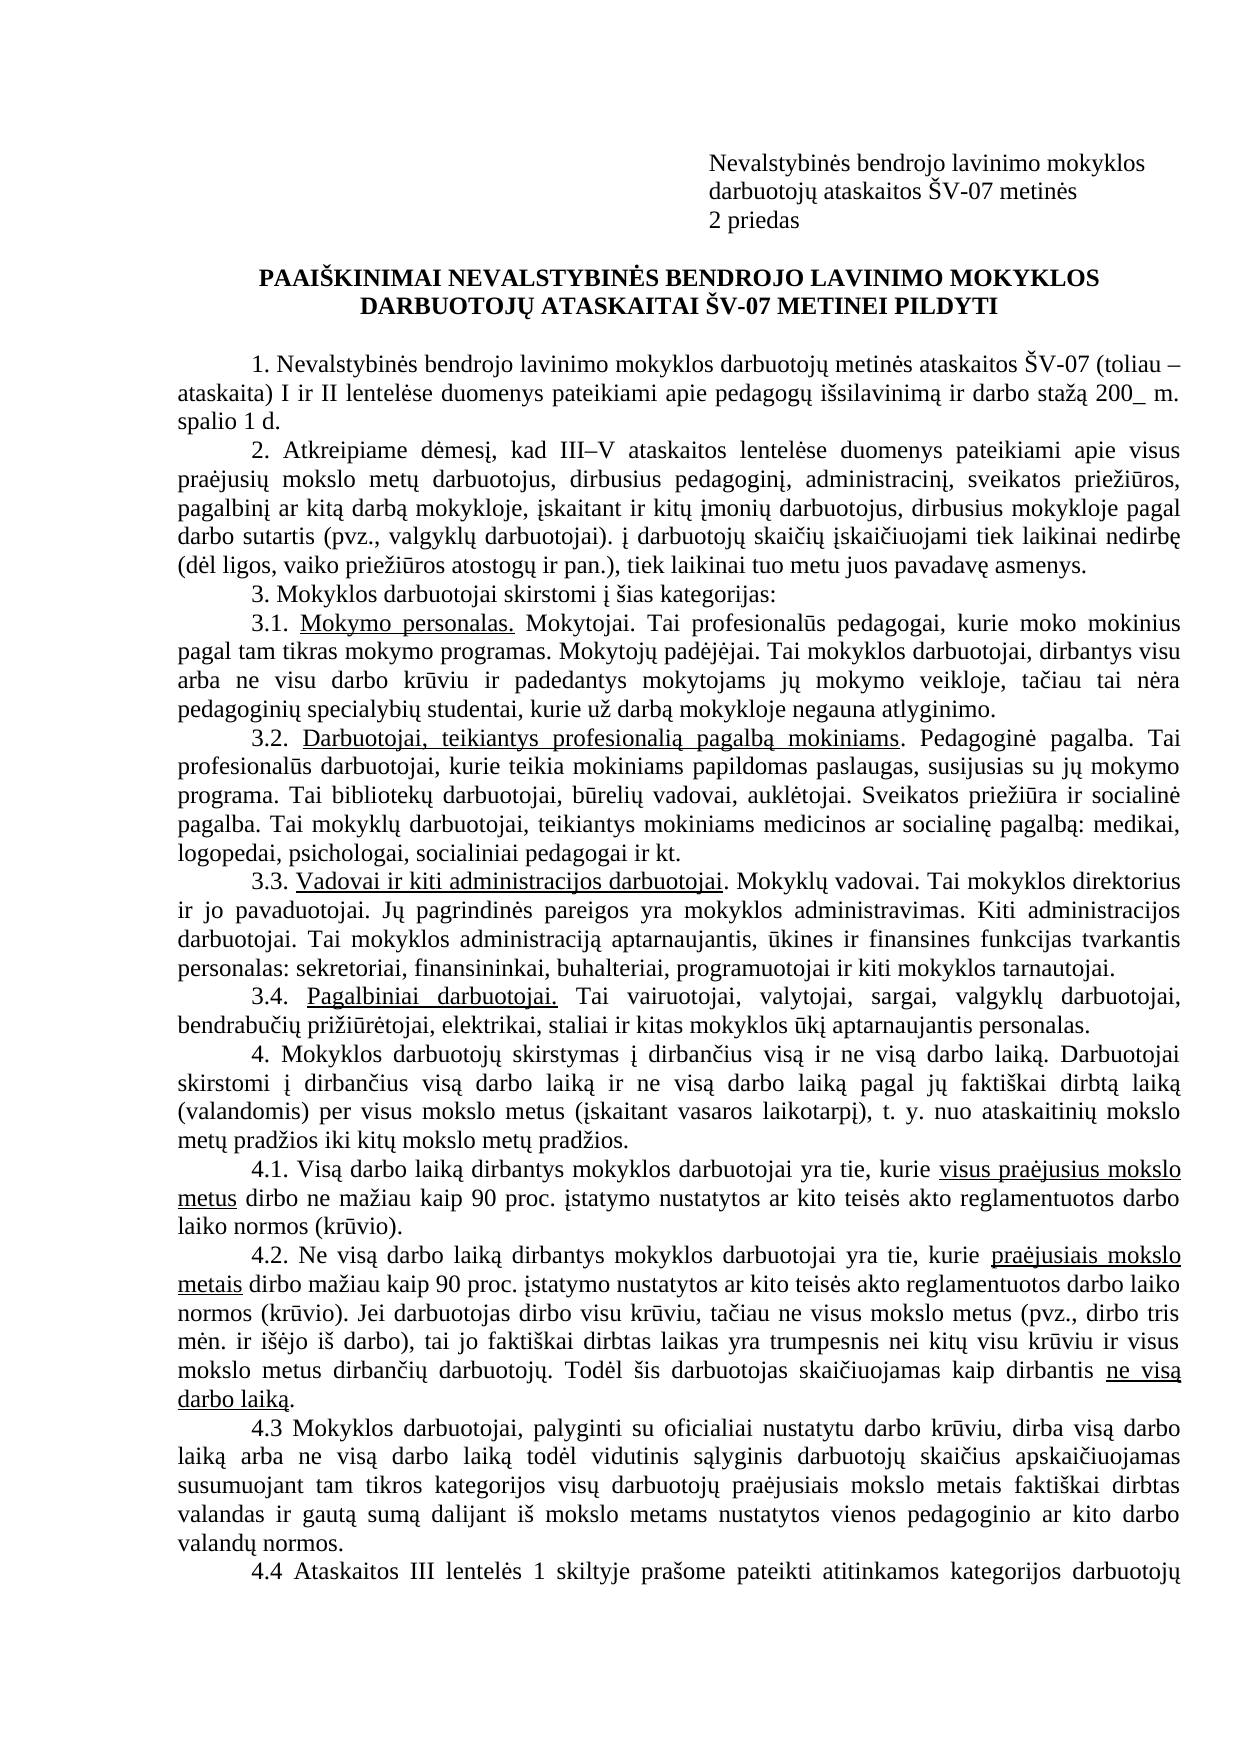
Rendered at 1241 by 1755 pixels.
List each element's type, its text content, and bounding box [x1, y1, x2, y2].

text 4.1. Visą darbo laiką dirbantys mokyklos darbuotojai yra tie, kurie visus praėjusius mokslo metus dirbo ne mažiau kaip 90 proc. įstatymo nustatytos ar kito teisės akto reglamentuotos darbo laiko normos (krūvio). [177, 1154, 1181, 1240]
text PAAIŠKINIMAI NEVALSTYBINĖS BENDROJO LAVINIMO MOKYKLOS DARBUOTOJŲ ATASKAITAI ŠV-07 METINEI PILDYTI [177, 263, 1181, 320]
text 4.3 Mokyklos darbuotojai, palyginti su oficialiai nustatytu darbo krūviu, dirba visą darbo laiką arba ne visą darbo laiką todėl vidutinis sąlyginis darbuotojų skaičius apskaičiuojamas susumuojant tam tikros kategorijos visų darbuotojų praėjusiais mokslo metais faktiškai dirbtas valandas ir gautą sumą dalijant iš mokslo metams nustatytos vienos pedagoginio ar kito darbo valandų normos. [177, 1413, 1181, 1556]
text 3.1. Mokymo personalas. Mokytojai. Tai profesionalūs pedagogai, kurie moko mokinius pagal tam tikras mokymo programas. Mokytojų padėjėjai. Tai mokyklos darbuotojai, dirbantys visu arba ne visu darbo krūviu ir padedantys mokytojams jų mokymo veikloje, tačiau tai nėra pedagoginių specialybių studentai, kurie už darbą mokykloje negauna atlyginimo. [177, 608, 1181, 723]
text 4.2. Ne visą darbo laiką dirbantys mokyklos darbuotojai yra tie, kurie praėjusiais mokslo metais dirbo mažiau kaip 90 proc. įstatymo nustatytos ar kito teisės akto reglamentuotos darbo laiko normos (krūvio). Jei darbuotojas dirbo visu krūviu, tačiau ne visus mokslo metus (pvz., dirbo tris mėn. ir išėjo iš darbo), tai jo faktiškai dirbtas laikas yra trumpesnis nei kitų visu krūviu ir visus mokslo metus dirbančių darbuotojų. Todėl šis darbuotojas skaičiuojamas kaip dirbantis ne visą darbo laiką. [177, 1240, 1181, 1413]
text Nevalstybinės bendrojo lavinimo mokyklos [177, 148, 1181, 176]
text 2 priedas [177, 205, 1181, 234]
text 3. Mokyklos darbuotojai skirstomi į šias kategorijas: [177, 579, 1181, 608]
text 4.4 Ataskaitos III lentelės 1 skiltyje prašome pateikti atitinkamos kategorijos darbuotojų [177, 1556, 1181, 1585]
text darbuotojų ataskaitos ŠV-07 metinės [177, 176, 1181, 205]
text 3.4. Pagalbiniai darbuotojai. Tai vairuotojai, valytojai, sargai, valgyklų darbuotojai, bendrabučių prižiūrėtojai, elektrikai, staliai ir kitas mokyklos ūkį aptarnaujantis personalas. [177, 981, 1181, 1039]
text 3.2. Darbuotojai, teikiantys profesionalią pagalbą mokiniams. Pedagoginė pagalba. Tai profesionalūs darbuotojai, kurie teikia mokiniams papildomas paslaugas, susijusias su jų mokymo programa. Tai bibliotekų darbuotojai, būrelių vadovai, auklėtojai. Sveikatos priežiūra ir socialinė pagalba. Tai mokyklų darbuotojai, teikiantys mokiniams medicinos ar socialinę pagalbą: medikai, logopedai, psichologai, socialiniai pedagogai ir kt. [177, 723, 1181, 866]
text 2. Atkreipiame dėmesį, kad III–V ataskaitos lentelėse duomenys pateikiami apie visus praėjusių mokslo metų darbuotojus, dirbusius pedagoginį, administracinį, sveikatos priežiūros, pagalbinį ar kitą darbą mokykloje, įskaitant ir kitų įmonių darbuotojus, dirbusius mokykloje pagal darbo sutartis (pvz., valgyklų darbuotojai). į darbuotojų skaičių įskaičiuojami tiek laikinai nedirbę (dėl ligos, vaiko priežiūros atostogų ir pan.), tiek laikinai tuo metu juos pavadavę asmenys. [177, 435, 1181, 579]
text 3.3. Vadovai ir kiti administracijos darbuotojai. Mokyklų vadovai. Tai mokyklos direktorius ir jo pavaduotojai. Jų pagrindinės pareigos yra mokyklos administravimas. Kiti administracijos darbuotojai. Tai mokyklos administraciją aptarnaujantis, ūkines ir finansines funkcijas tvarkantis personalas: sekretoriai, finansininkai, buhalteriai, programuotojai ir kiti mokyklos tarnautojai. [177, 866, 1181, 981]
text 4. Mokyklos darbuotojų skirstymas į dirbančius visą ir ne visą darbo laiką. Darbuotojai skirstomi į dirbančius visą darbo laiką ir ne visą darbo laiką pagal jų faktiškai dirbtą laiką (valandomis) per visus mokslo metus (įskaitant vasaros laikotarpį), t. y. nuo ataskaitinių mokslo metų pradžios iki kitų mokslo metų pradžios. [177, 1039, 1181, 1154]
text 1. Nevalstybinės bendrojo lavinimo mokyklos darbuotojų metinės ataskaitos ŠV-07 (toliau – ataskaita) I ir II lentelėse duomenys pateikiami apie pedagogų išsilavinimą ir darbo stažą 200_ m. spalio 1 d. [177, 349, 1181, 435]
